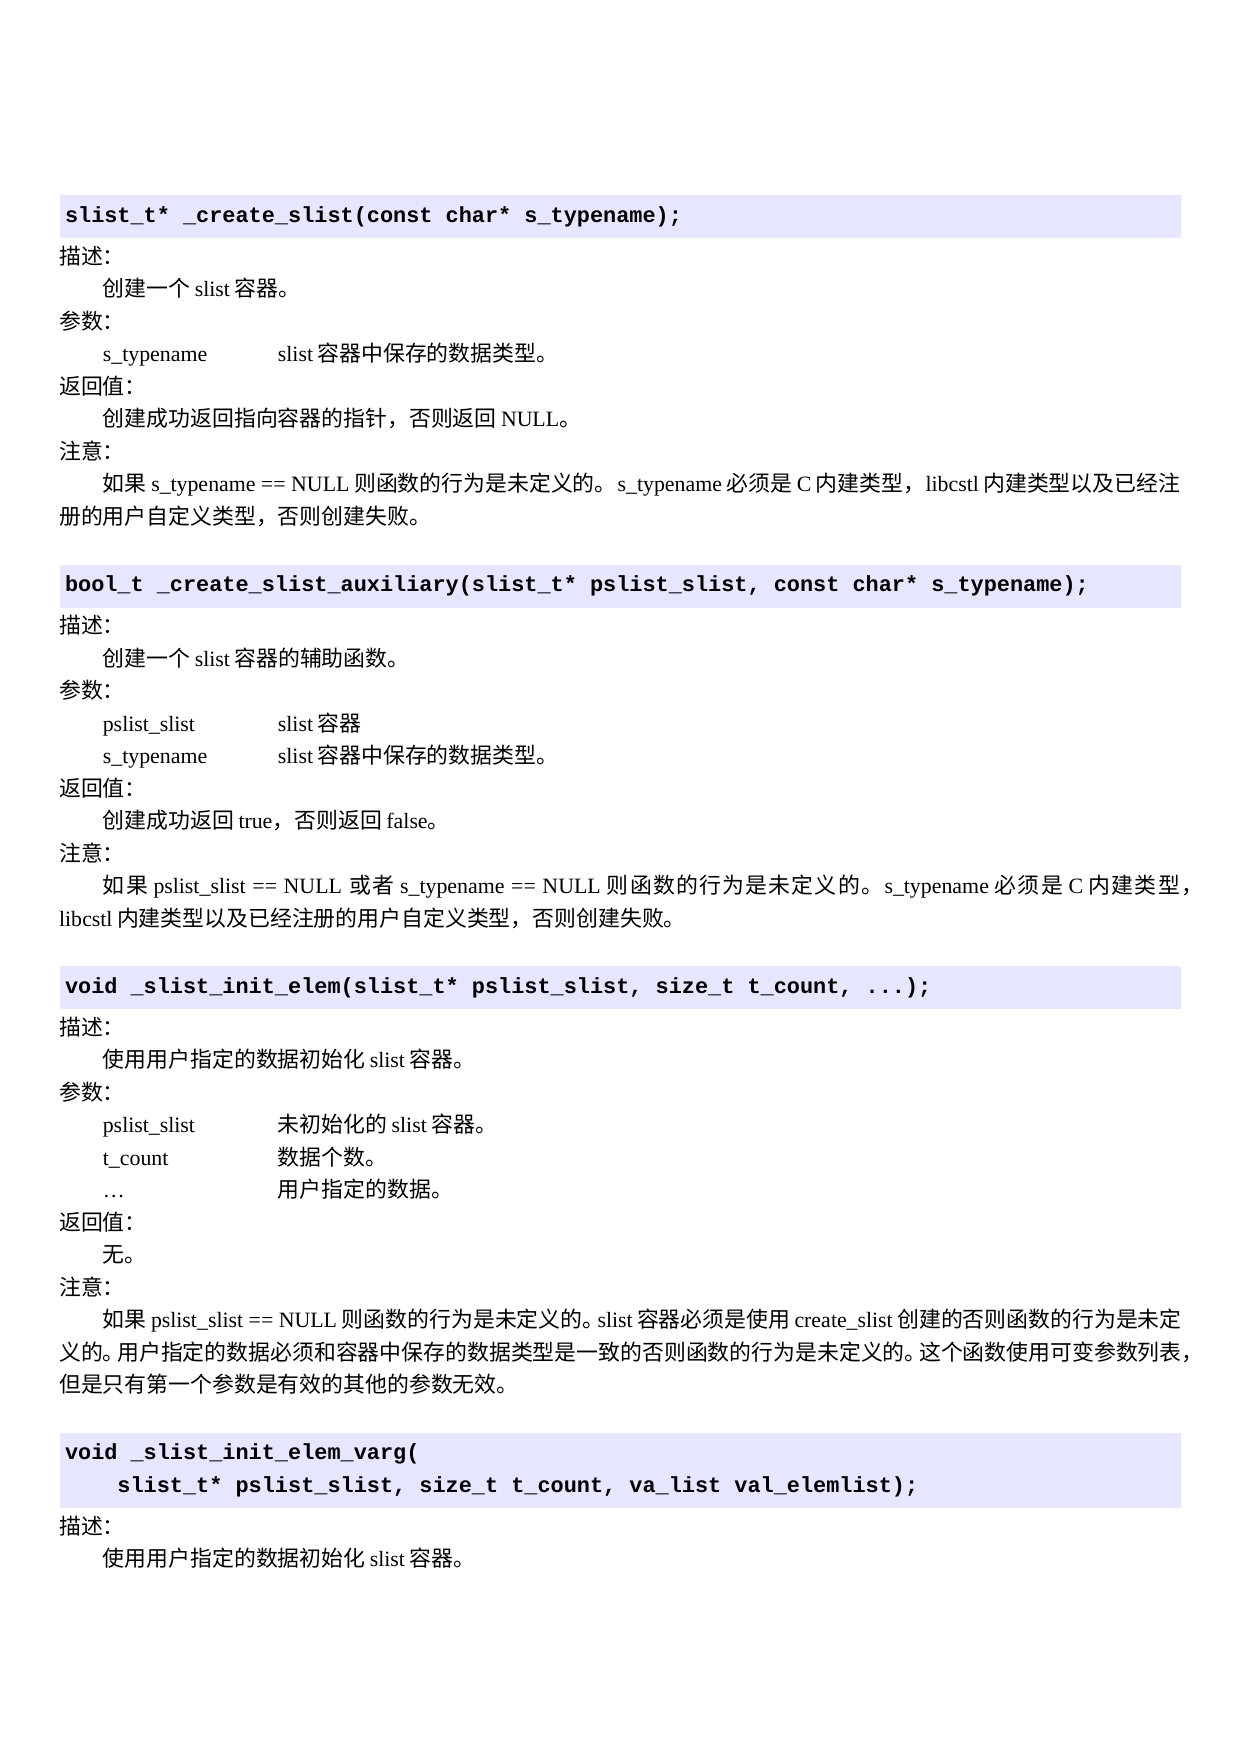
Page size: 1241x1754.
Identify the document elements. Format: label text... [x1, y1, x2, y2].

text 描述： [59, 240, 1181, 271]
table_header bool_t _create_slist_auxiliary(slist_t* pslist_slist, const char* s_typename); [60, 565, 1181, 608]
text t_count 数据个数。 [59, 1139, 1181, 1172]
text 创建成功返回指向容器的指针，否则返回NULL。 [59, 401, 1181, 433]
text 使用用户指定的数据初始化slist容器。 [59, 1042, 1181, 1074]
text 创建一个slist容器的辅助函数。 [59, 640, 1181, 673]
text 返回值： [59, 368, 1181, 401]
text 注意： [59, 433, 1181, 466]
text 描述： [59, 1010, 1181, 1042]
text 返回值： [59, 1204, 1181, 1237]
text pslist_slist 未初始化的slist容器。 [59, 1107, 1181, 1139]
text 创建一个slist容器。 [59, 271, 1181, 303]
text 创建成功返回true，否则返回false。 [59, 803, 1181, 835]
text s_typename slist容器中保存的数据类型。 [59, 738, 1181, 770]
table_header void _slist_init_elem(slist_t* pslist_slist, size_t t_count, ...); [60, 966, 1181, 1009]
text 参数： [59, 673, 1181, 705]
text pslist_slist slist容器 [59, 705, 1181, 738]
text s_typename slist容器中保存的数据类型。 [59, 336, 1181, 368]
text 如果pslist_slist == NULL则函数的行为是未定义的。slist容器必须是使用create_slist创建的否则函数的行为是未定义的。用户指定的数据必须和容器中保存的数据类型是一致的否则函数的行为是未定义的。这个函数使用可变参数列表，但是只有第一个参数是有效的其他的参数无效。 [59, 1302, 1181, 1399]
text 描述： [59, 609, 1181, 640]
text … 用户指定的数据。 [59, 1172, 1181, 1204]
text 注意： [59, 1269, 1181, 1302]
text 描述： [59, 1510, 1181, 1541]
text 使用用户指定的数据初始化slist容器。 [59, 1541, 1181, 1573]
text 如果s_typename == NULL则函数的行为是未定义的。s_typename必须是C内建类型，libcstl内建类型以及已经注册的用户自定义类型，否则创建失败。 [59, 466, 1181, 531]
text 参数： [59, 1074, 1181, 1107]
text 参数： [59, 303, 1181, 336]
text 注意： [59, 835, 1181, 868]
table_header slist_t* _create_slist(const char* s_typename); [60, 195, 1181, 238]
table_header void _slist_init_elem_varg( slist_t* pslist_slist, size_t t_count, va_list val_elemlist); [60, 1433, 1181, 1508]
text 无。 [59, 1237, 1181, 1269]
text 返回值： [59, 770, 1181, 803]
text 如果pslist_slist == NULL 或者s_typename == NULL则函数的行为是未定义的。s_typename必须是C内建类型，libcstl内建类型以及已经注册的用户自定义类型，否则创建失败。 [59, 868, 1181, 933]
